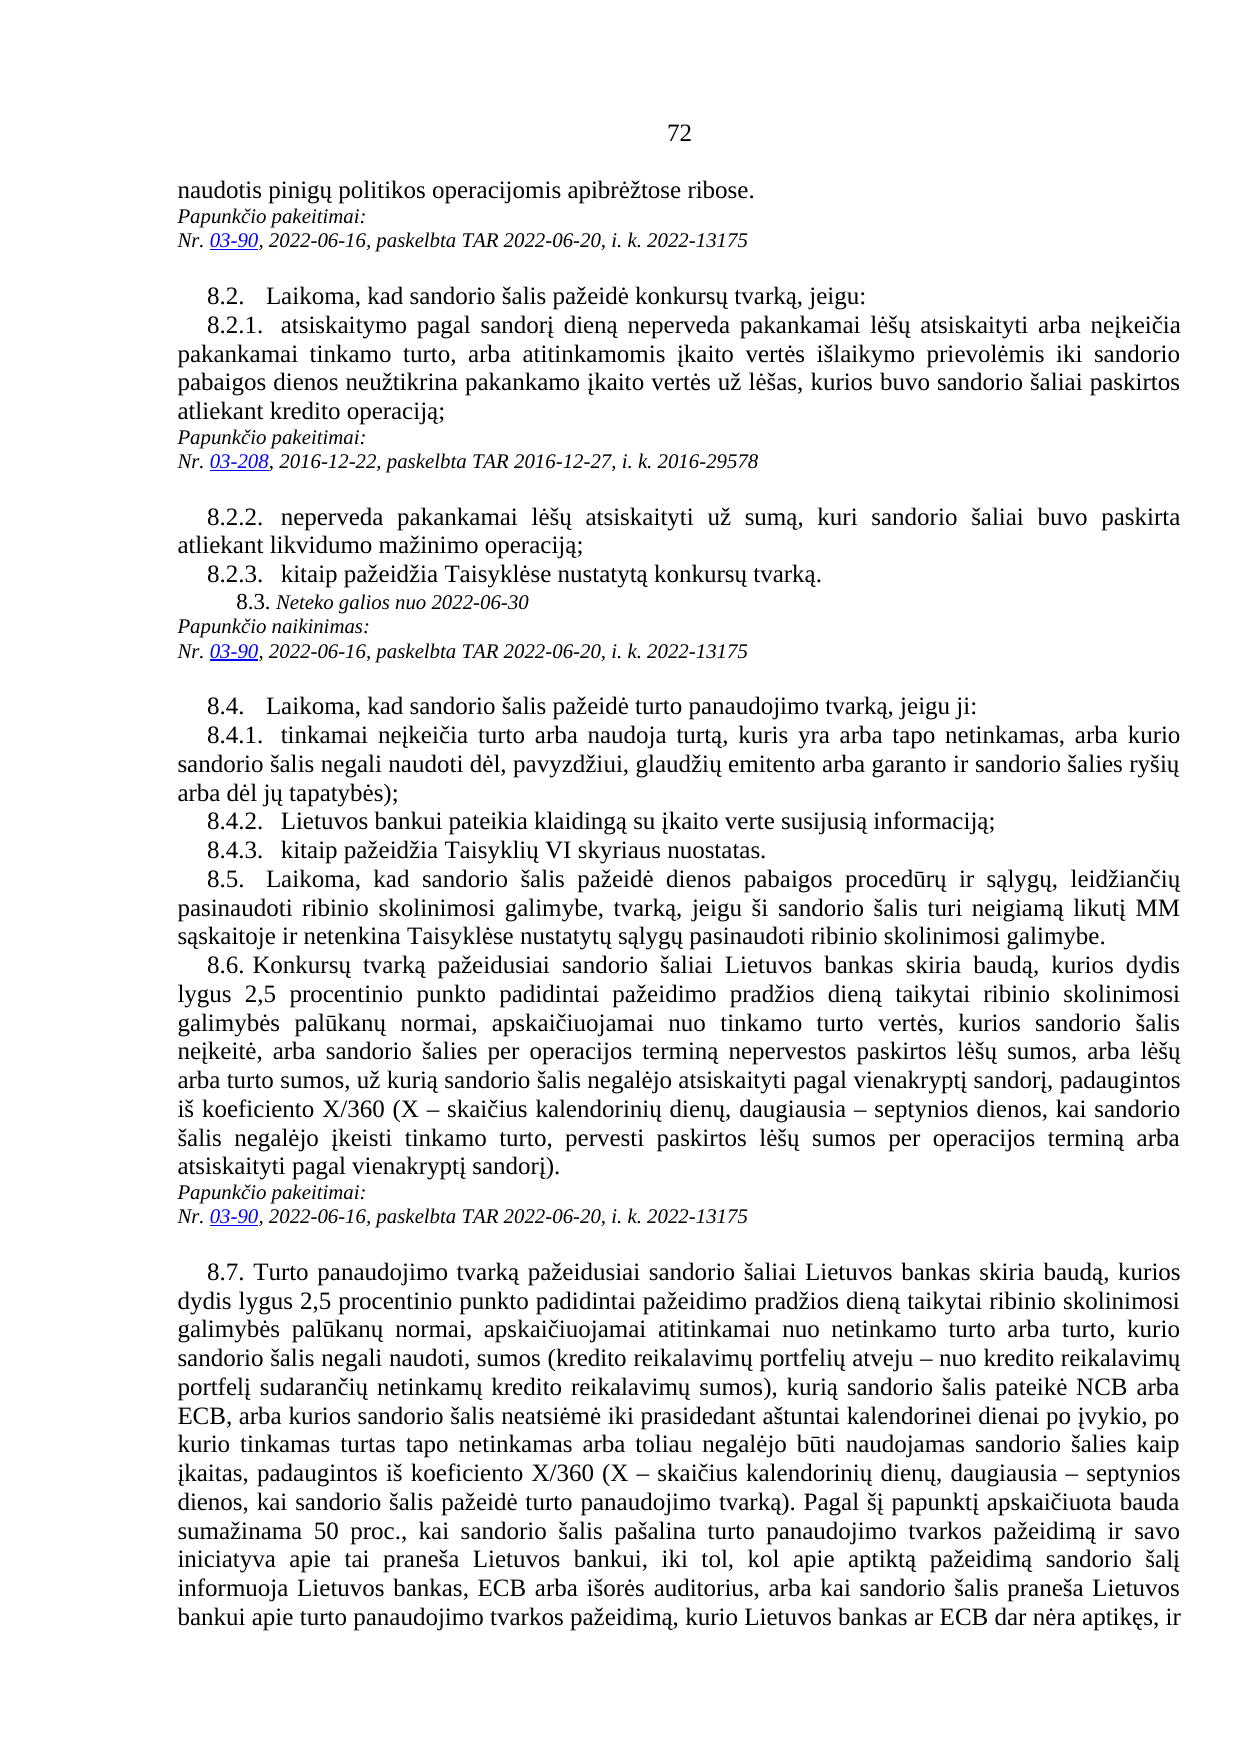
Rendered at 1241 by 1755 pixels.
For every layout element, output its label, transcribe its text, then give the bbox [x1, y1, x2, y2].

text 8.2.3. kitaip pažeidžia Taisyklėse nustatytą konkursų tvarką. [177, 559, 1181, 588]
text 8.4.2. Lietuvos bankui pateikia klaidingą su įkaito verte susijusią informaciją; [177, 806, 1181, 835]
text 8.2.1. atsiskaitymo pagal sandorį dieną neperveda pakankamai lėšų atsiskaityti arba neįkeičia pakankamai tinkamo turto, arba atitinkamomis įkaito vertės išlaikymo prievolėmis iki sandorio pabaigos dienos neužtikrina pakankamo įkaito vertės už lėšas, kurios buvo sandorio šaliai paskirtos atliekant kredito operaciją; [177, 310, 1181, 425]
text Papunkčio pakeitimai: [177, 204, 1181, 228]
text 8.4.1. tinkamai neįkeičia turto arba naudoja turtą, kuris yra arba tapo netinkamas, arba kurio sandorio šalis negali naudoti dėl, pavyzdžiui, glaudžių emitento arba garanto ir sandorio šalies ryšių arba dėl jų tapatybės); [177, 720, 1181, 806]
text 8.3. Neteko galios nuo 2022-06-30 [177, 588, 1181, 614]
text Papunkčio naikinimas: [177, 614, 1181, 638]
text Nr. 03-208, 2016-12-22, paskelbta TAR 2016-12-27, i. k. 2016-29578 [177, 449, 1181, 473]
text Papunkčio pakeitimai: [177, 1180, 1181, 1204]
text Nr. 03-90, 2022-06-16, paskelbta TAR 2022-06-20, i. k. 2022-13175 [177, 228, 1181, 252]
text 8.4.3. kitaip pažeidžia Taisyklių VI skyriaus nuostatas. [177, 835, 1181, 864]
text naudotis pinigų politikos operacijomis apibrėžtose ribose. [177, 176, 1181, 204]
text 8.6. Konkursų tvarką pažeidusiai sandorio šaliai Lietuvos bankas skiria baudą, kurios dydis lygus 2,5 procentinio punkto padidintai pažeidimo pradžios dieną taikytai ribinio skolinimosi galimybės palūkanų normai, apskaičiuojamai nuo tinkamo turto vertės, kurios sandorio šalis neįkeitė, arba sandorio šalies per operacijos terminą nepervestos paskirtos lėšų sumos, arba lėšų arba turto sumos, už kurią sandorio šalis negalėjo atsiskaityti pagal vienakryptį sandorį, padaugintos iš koeficiento X/360 (X – skaičius kalendorinių dienų, daugiausia – septynios dienos, kai sandorio šalis negalėjo įkeisti tinkamo turto, pervesti paskirtos lėšų sumos per operacijos terminą arba atsiskaityti pagal vienakryptį sandorį). [177, 950, 1181, 1180]
text Nr. 03-90, 2022-06-16, paskelbta TAR 2022-06-20, i. k. 2022-13175 [177, 1204, 1181, 1228]
text Papunkčio pakeitimai: [177, 425, 1181, 449]
text 8.2.2. neperveda pakankamai lėšų atsiskaityti už sumą, kuri sandorio šaliai buvo paskirta atliekant likvidumo mažinimo operaciją; [177, 502, 1181, 559]
text 8.2. Laikoma, kad sandorio šalis pažeidė konkursų tvarką, jeigu: [177, 281, 1181, 310]
text 8.7. Turto panaudojimo tvarką pažeidusiai sandorio šaliai Lietuvos bankas skiria baudą, kurios dydis lygus 2,5 procentinio punkto padidintai pažeidimo pradžios dieną taikytai ribinio skolinimosi galimybės palūkanų normai, apskaičiuojamai atitinkamai nuo netinkamo turto arba turto, kurio sandorio šalis negali naudoti, sumos (kredito reikalavimų portfelių atveju – nuo kredito reikalavimų portfelį sudarančių netinkamų kredito reikalavimų sumos), kurią sandorio šalis pateikė NCB arba ECB, arba kurios sandorio šalis neatsiėmė iki prasidedant aštuntai kalendorinei dienai po įvykio, po kurio tinkamas turtas tapo netinkamas arba toliau negalėjo būti naudojamas sandorio šalies kaip įkaitas, padaugintos iš koeficiento X/360 (X – skaičius kalendorinių dienų, daugiausia – septynios dienos, kai sandorio šalis pažeidė turto panaudojimo tvarką). Pagal šį papunktį apskaičiuota bauda sumažinama 50 proc., kai sandorio šalis pašalina turto panaudojimo tvarkos pažeidimą ir savo iniciatyva apie tai praneša Lietuvos bankui, iki tol, kol apie aptiktą pažeidimą sandorio šalį informuoja Lietuvos bankas, ECB arba išorės auditorius, arba kai sandorio šalis praneša Lietuvos bankui apie turto panaudojimo tvarkos pažeidimą, kurio Lietuvos bankas ar ECB dar nėra aptikęs, ir [177, 1257, 1181, 1631]
text Nr. 03-90, 2022-06-16, paskelbta TAR 2022-06-20, i. k. 2022-13175 [177, 638, 1181, 663]
text 8.5. Laikoma, kad sandorio šalis pažeidė dienos pabaigos procedūrų ir sąlygų, leidžiančių pasinaudoti ribinio skolinimosi galimybe, tvarką, jeigu ši sandorio šalis turi neigiamą likutį MM sąskaitoje ir netenkina Taisyklėse nustatytų sąlygų pasinaudoti ribinio skolinimosi galimybe. [177, 864, 1181, 950]
text 8.4. Laikoma, kad sandorio šalis pažeidė turto panaudojimo tvarką, jeigu ji: [177, 691, 1181, 720]
